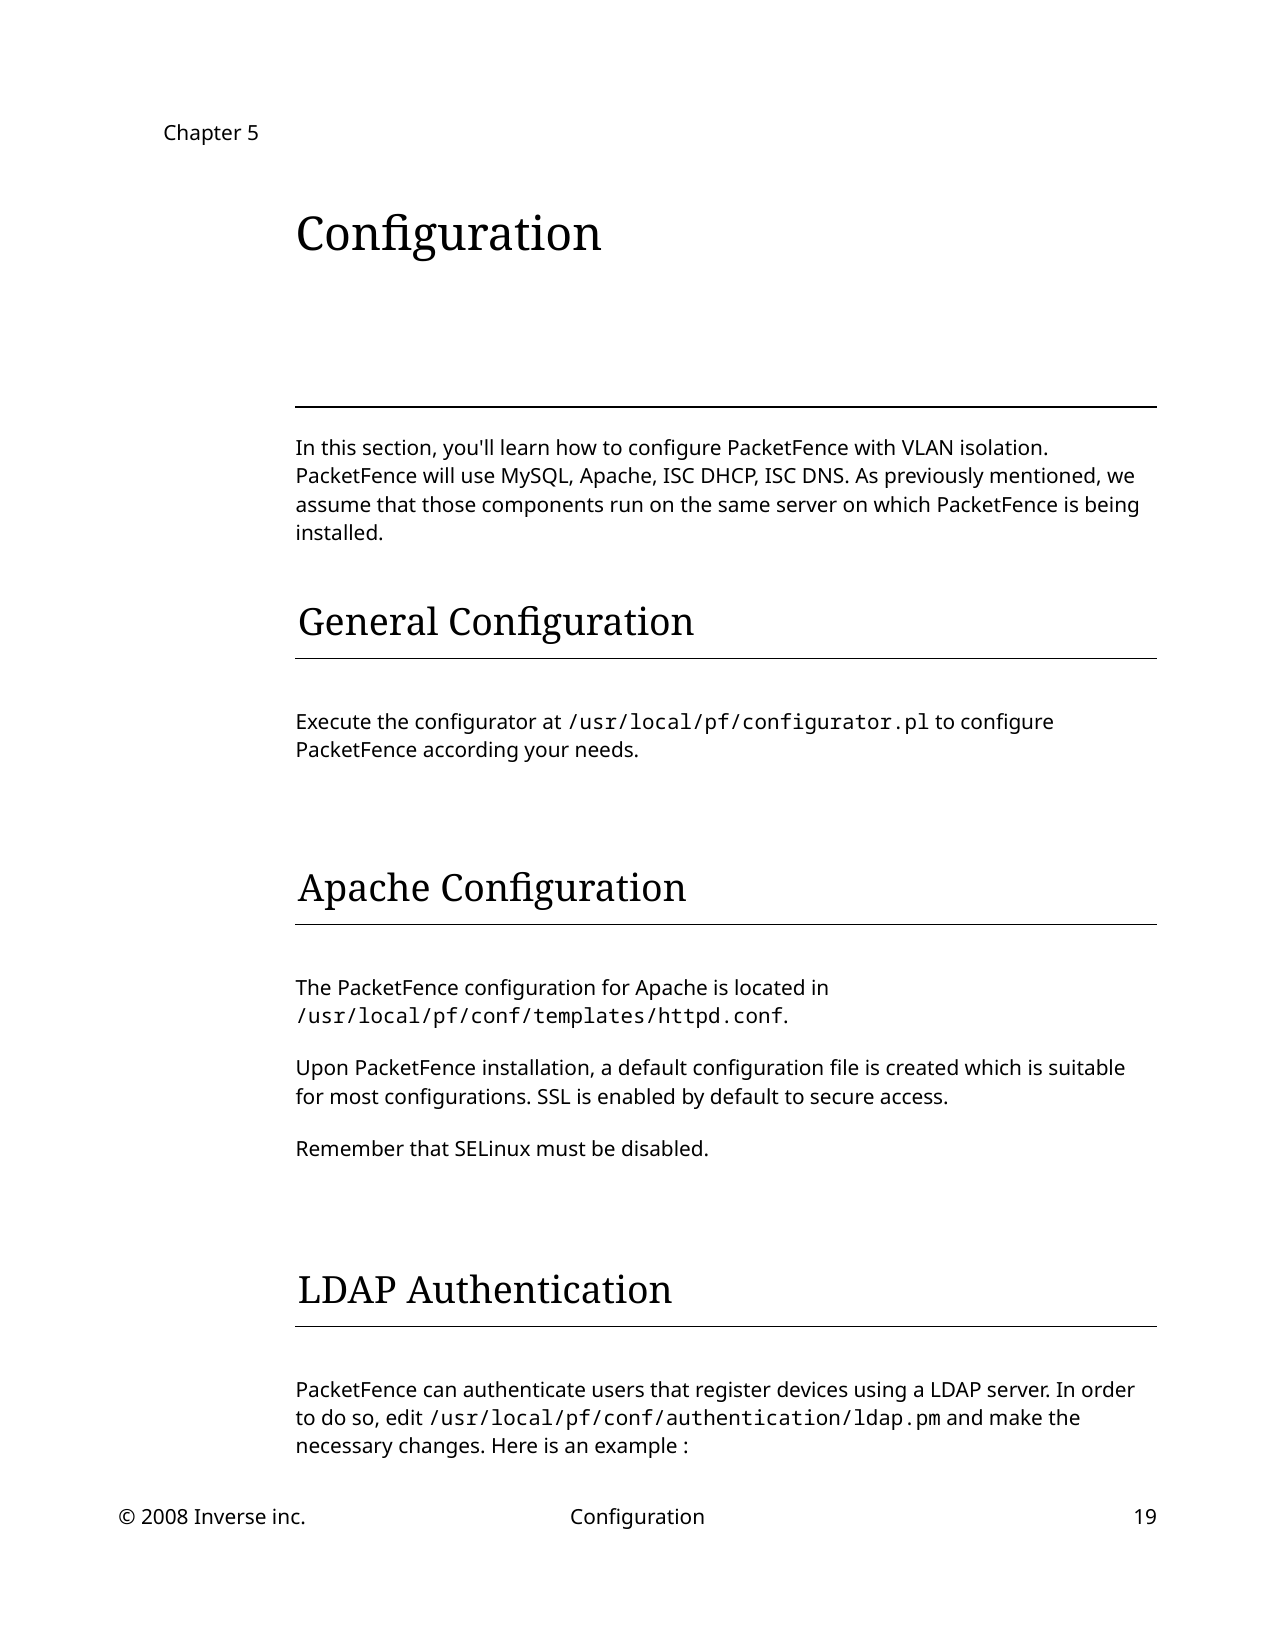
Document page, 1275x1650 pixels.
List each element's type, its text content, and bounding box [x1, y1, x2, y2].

text The PacketFence configuration for Apache is located in /usr/local/pf/conf/templates/httpd.conf. [295, 973, 1157, 1030]
text Execute the configurator at /usr/local/pf/configurator.pl to configure PacketFence according your needs. [295, 707, 1157, 764]
subtitle Apache Configuration [295, 861, 1157, 924]
text Remember that SELinux must be disabled. [295, 1134, 1157, 1162]
subtitle LDAP Authentication [295, 1263, 1157, 1326]
text Upon PacketFence installation, a default configuration file is created which is suitable for most configurations. SSL is enabled by default to secure access. [295, 1053, 1157, 1110]
subtitle General Configuration [295, 595, 1157, 658]
subtitle Configuration [295, 201, 1157, 406]
text PacketFence can authenticate users that register devices using a LDAP server. In order to do so, edit /usr/local/pf/conf/authentication/ldap.pm and make the necessary changes. Here is an example : [295, 1375, 1157, 1460]
text In this section, you'll learn how to configure PacketFence with VLAN isolation. PacketFence will use MySQL, Apache, ISC DHCP, ISC DNS. As previously mentioned, we assume that those components run on the same server on which PacketFence is being installed. [295, 433, 1157, 547]
